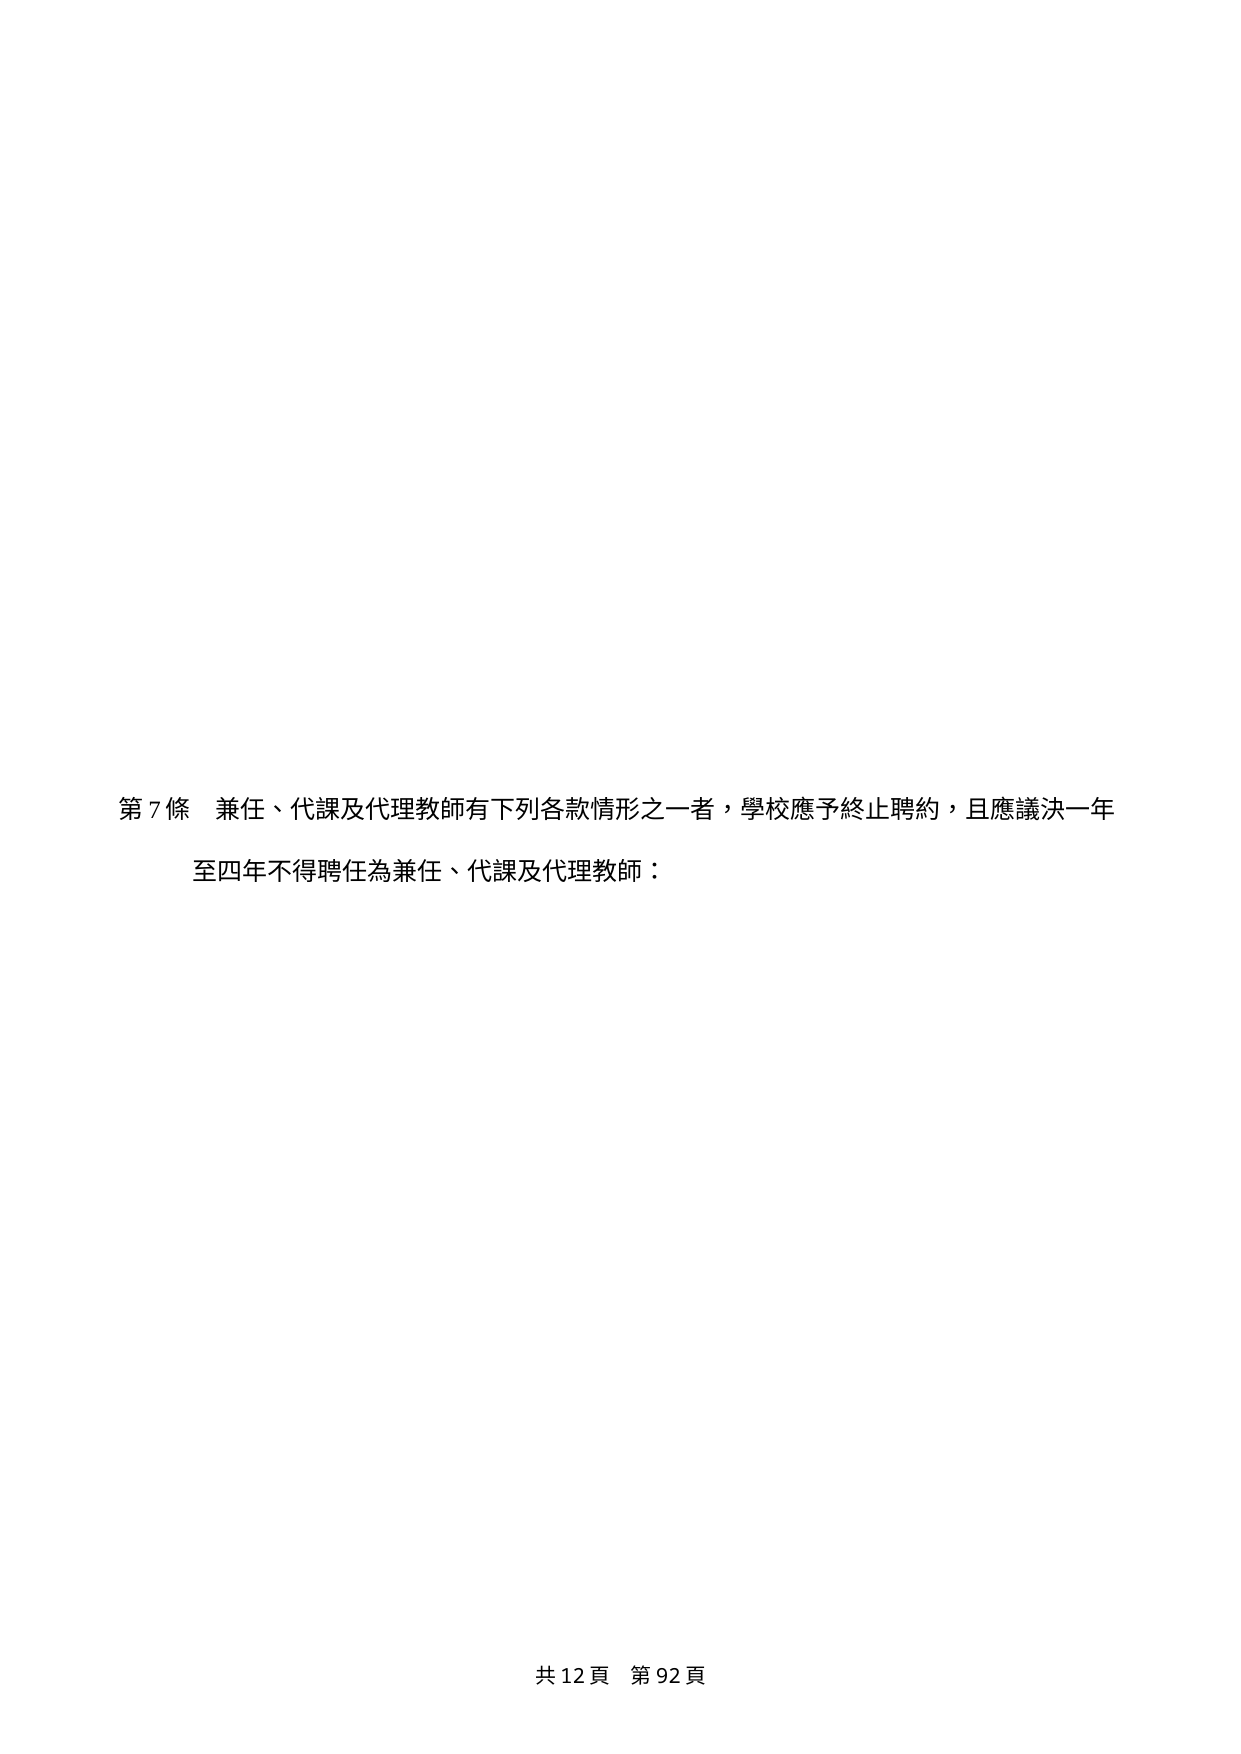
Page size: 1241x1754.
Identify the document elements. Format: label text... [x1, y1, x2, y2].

text 第7條 兼任、代課及代理教師有下列各款情形之一者，學校應予終止聘約，且應議決一年至四年不得聘任為兼任、代課及代理教師： [118, 766, 1122, 891]
